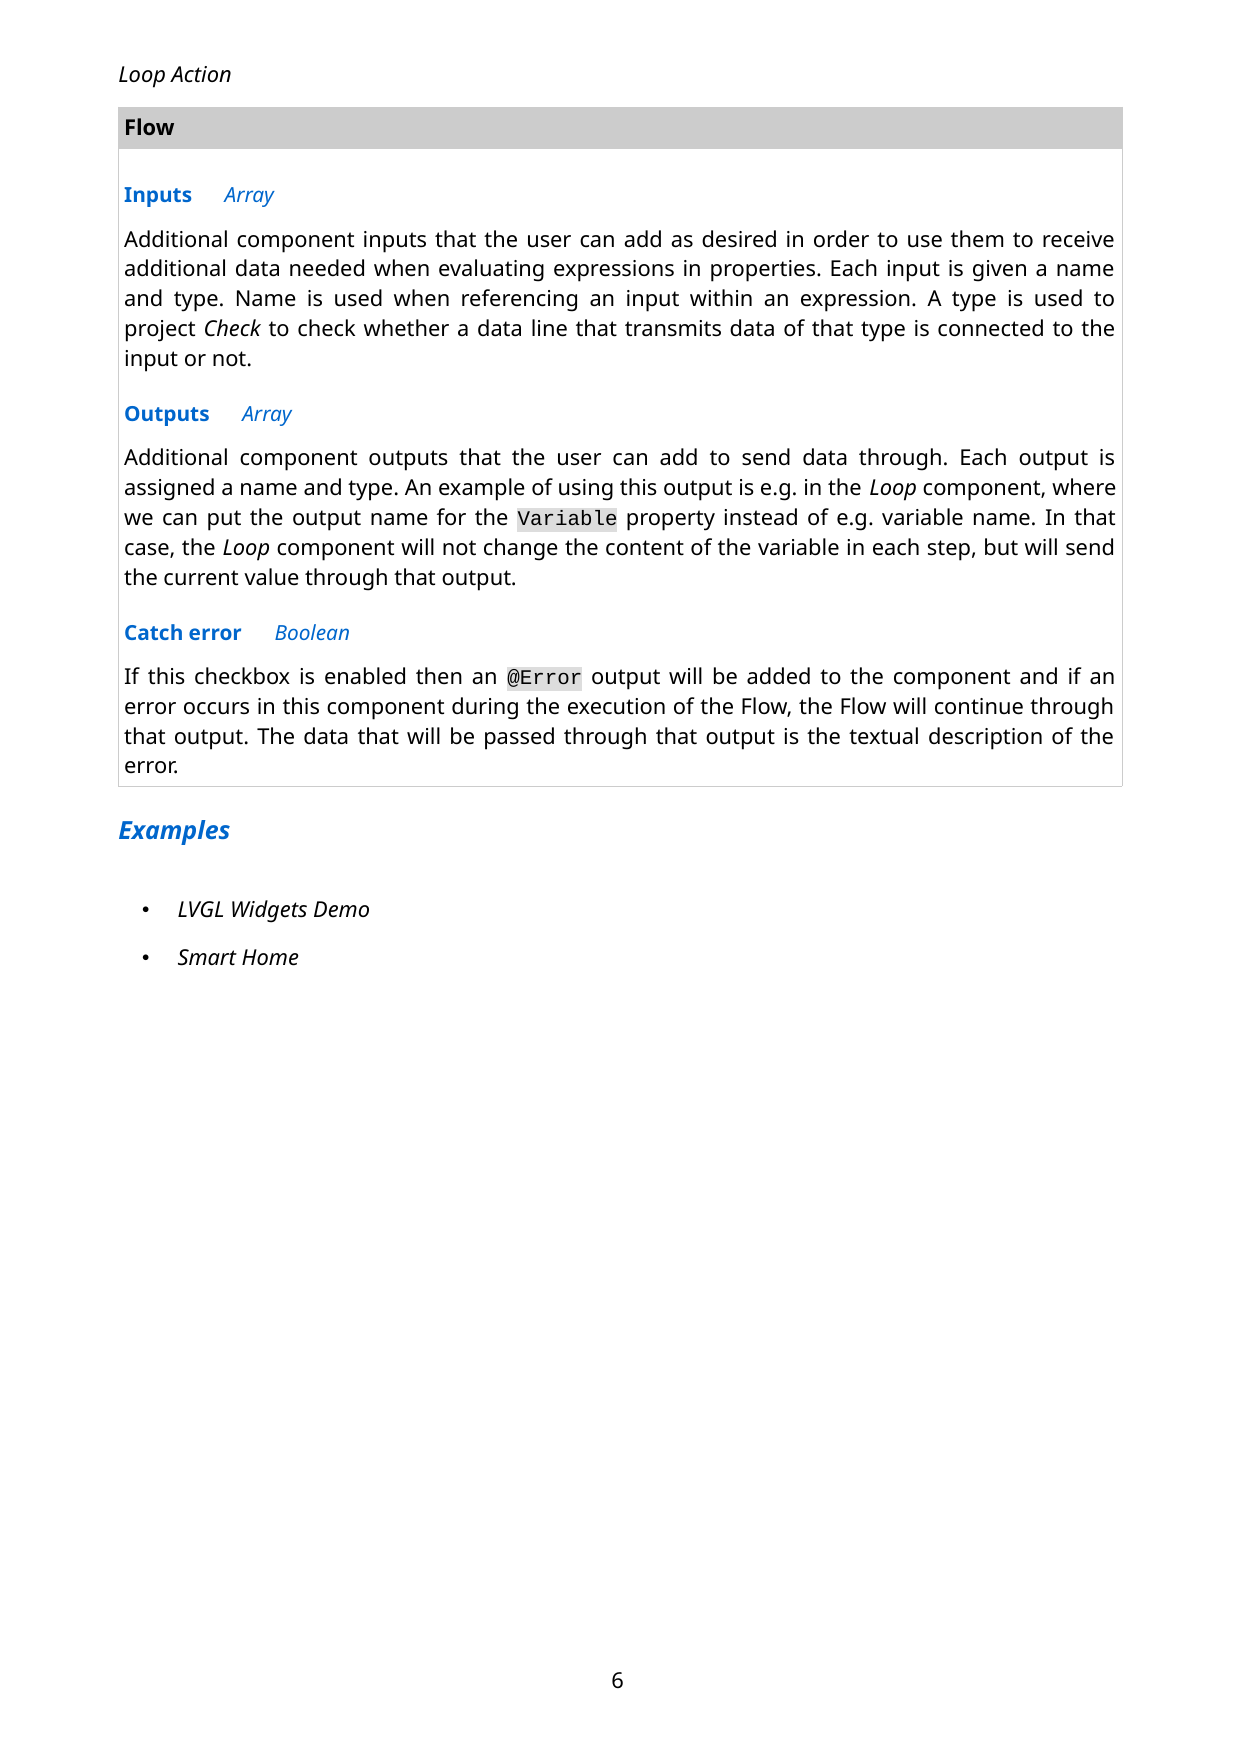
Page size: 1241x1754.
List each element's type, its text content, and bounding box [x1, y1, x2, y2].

table_cell Inputs Array Additional component inputs that the user can add as desired in order to use them to receive additional data needed when evaluating expressions in properties. Each input is given a name and type. Name is used when referencing an input within an expression. A type is used to project Check to check whether a data line that transmits data of that type is connected to the input or not. Outputs Array Additional component outputs that the user can add to send data through. Each output is assigned a name and type. An example of using this output is e.g. in the Loop component, where we can put the output name for the Variable property instead of e.g. variable name. In that case, the Loop component will not change the content of the variable in each step, but will send the current value through that output. Catch error Boolean If this checkbox is enabled then an @Error output will be added to the component and if an error occurs in this component during the execution of the Flow, the Flow will continue through that output. The data that will be passed through that output is the textual description of the error. [119, 149, 1122, 786]
list Smart Home [142, 942, 1110, 971]
table_header Flow [119, 108, 1122, 148]
list LVGL Widgets Demo [142, 894, 1110, 924]
subtitle Examples [118, 813, 1122, 847]
